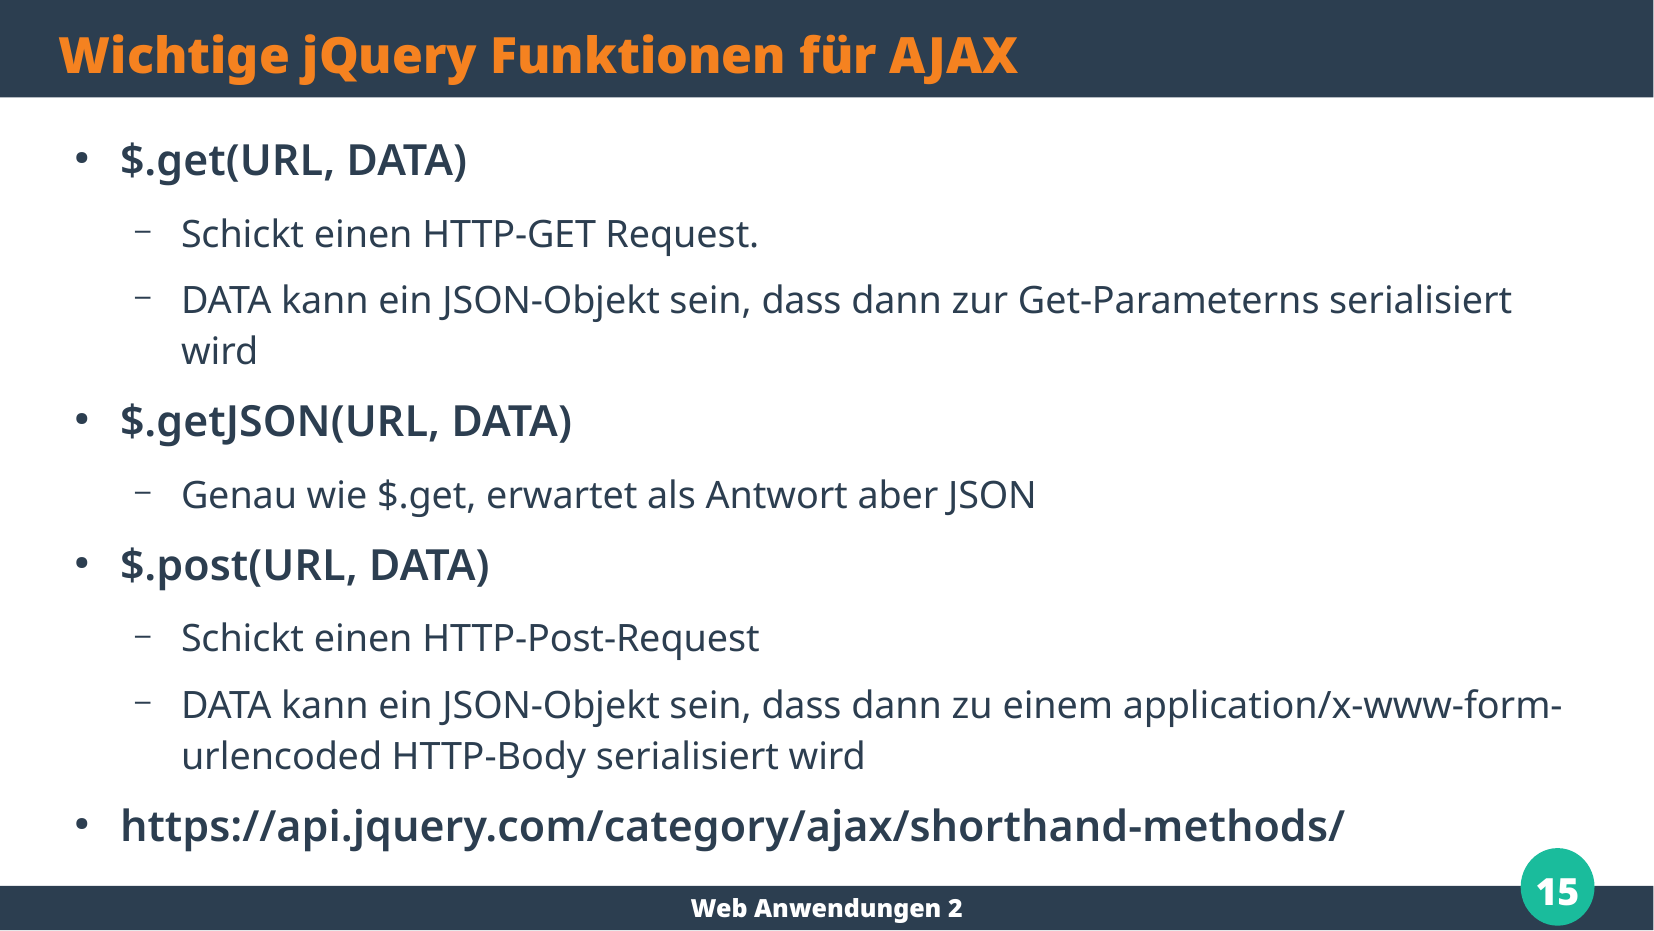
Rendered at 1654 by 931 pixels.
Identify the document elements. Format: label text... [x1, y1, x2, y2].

title Wichtige jQuery Funktionen für AJAX [59, 8, 1595, 89]
list $.get(URL, DATA) Schickt einen HTTP-GET Request. DATA kann ein JSON-Objekt sein, dass dann zur Get-Parameterns serialisiert wird $.getJSON(URL, DATA) Genau wie $.get, erwartet als Antwort aber JSON $.post(URL, DATA) Schickt einen HTTP-Post-Request DATA kann ein JSON-Objekt sein, dass dann zu einem application/x-www-form-urlencoded HTTP-Body serialisiert wird https://api.jquery.com/category/ajax/shorthand-methods/ [59, 129, 1595, 864]
